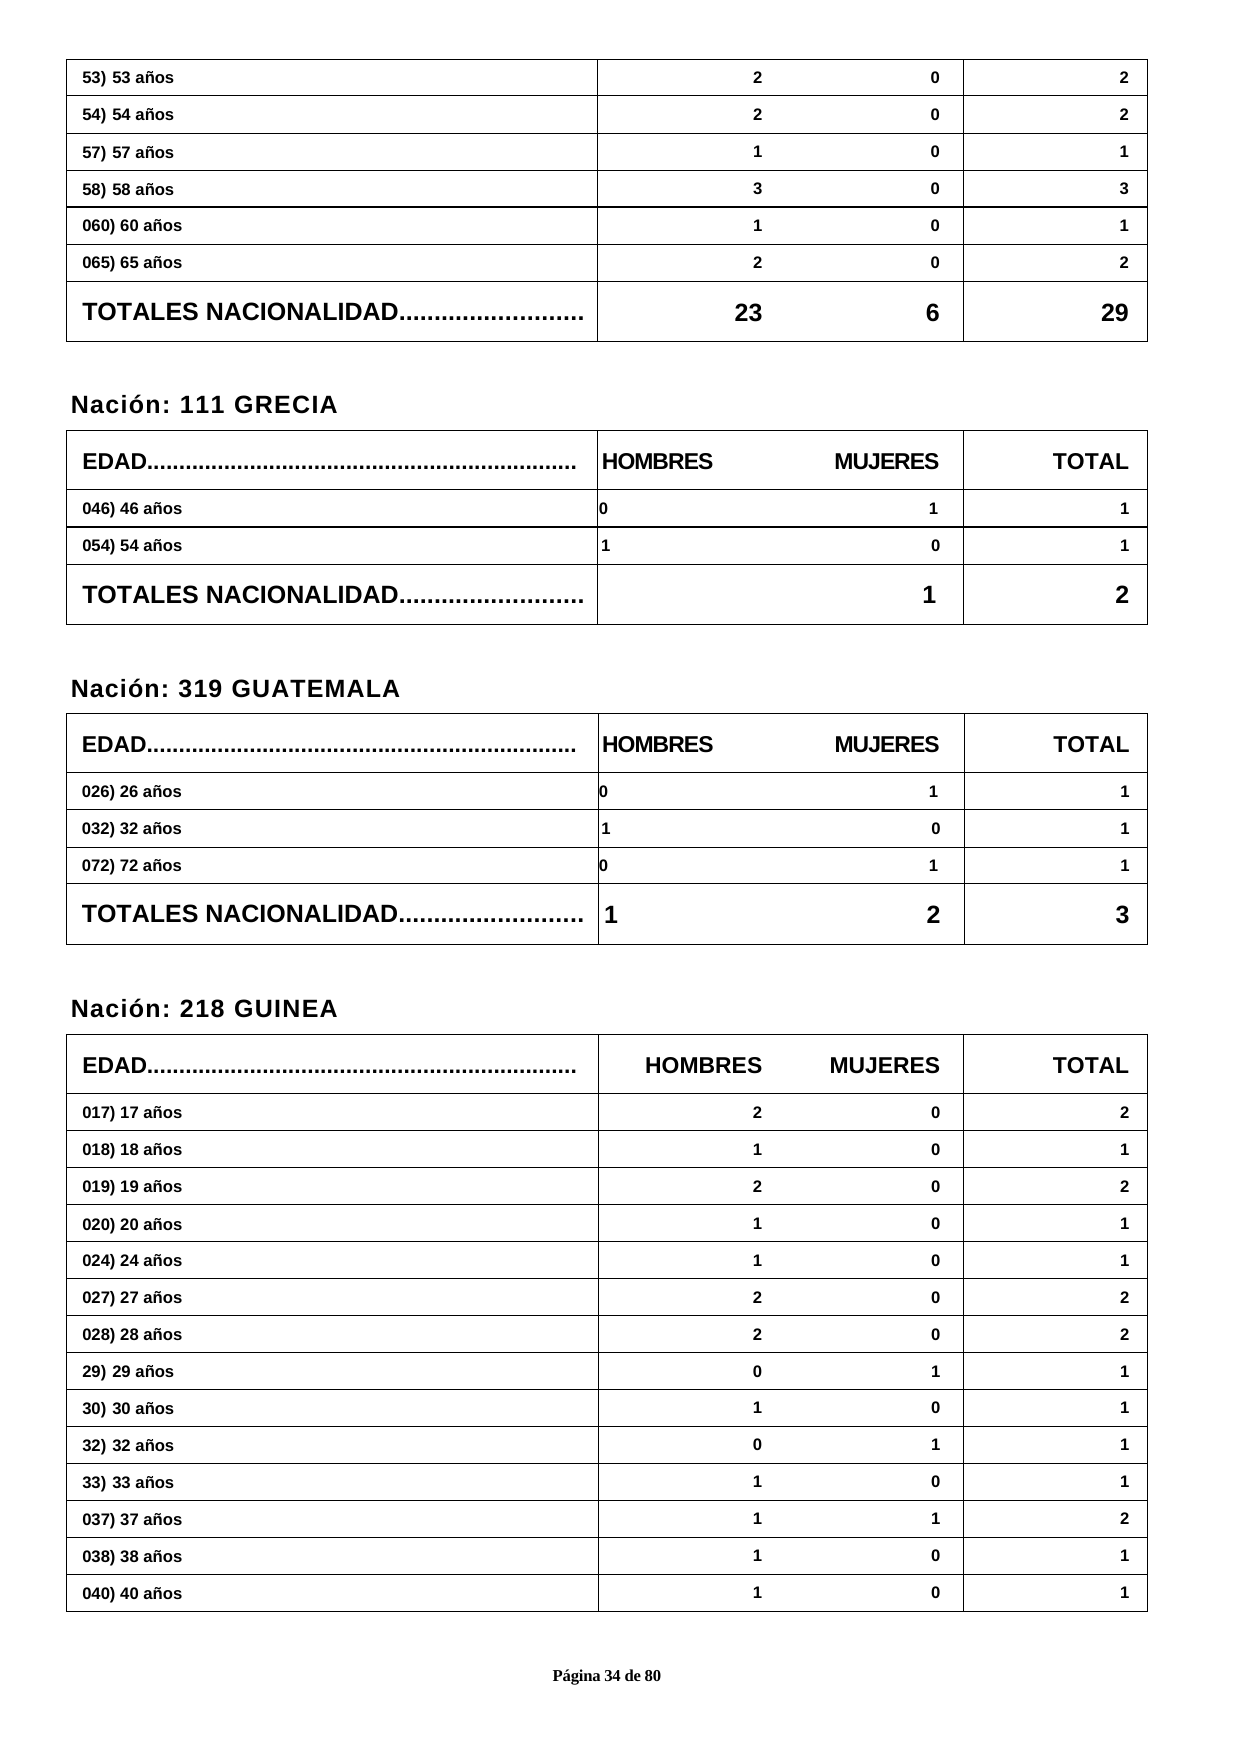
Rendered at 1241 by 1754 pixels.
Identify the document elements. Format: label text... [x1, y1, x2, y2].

table_cell 2 [964, 1279, 1147, 1315]
table_cell 1 [964, 1131, 1147, 1167]
table_cell 6 [845, 282, 963, 341]
table_cell 1 [964, 134, 1147, 169]
table_cell 0 [845, 245, 963, 281]
table_cell 1 [964, 1427, 1147, 1463]
table_cell 1 1 [598, 565, 963, 624]
table_header 53 años [67, 60, 597, 95]
table_cell 1 0 [598, 528, 963, 564]
table_cell 0 [845, 208, 963, 243]
table_cell 0 [599, 1427, 797, 1463]
table_cell 1 [965, 810, 1147, 846]
table_cell 1 [964, 528, 1147, 564]
table_header HOMBRES [599, 1035, 797, 1093]
table_header EDAD [67, 431, 597, 489]
table_cell 2 [964, 1501, 1147, 1537]
table_cell 1 [797, 1501, 963, 1537]
text Nación: 218 GUINEA [71, 996, 1151, 1022]
table_cell 1 [598, 134, 845, 169]
table_cell TOTALES NACIONALIDAD [67, 282, 597, 341]
table_header HOMBRES MUJERES [598, 431, 963, 489]
table_cell 2 [964, 245, 1147, 281]
table_cell 0 [797, 1205, 963, 1241]
table_cell 065) 65 años [67, 245, 597, 281]
table_cell 1 [599, 1501, 797, 1537]
text Nación: 319 GUATEMALA [71, 676, 1151, 702]
table_cell 2 [964, 565, 1147, 624]
table_cell 2 [599, 1094, 797, 1130]
table_cell 0 [797, 1316, 963, 1352]
table_header HOMBRES MUJERES [599, 714, 964, 772]
table_cell 1 [599, 1575, 797, 1611]
text Página 34 de 80 [63, 1666, 1151, 1685]
table_cell 2 [964, 1094, 1147, 1130]
table_cell 028) 28 años [67, 1316, 598, 1352]
table_header TOTAL [965, 714, 1147, 772]
table_header 2 [964, 60, 1147, 95]
table_cell 1 [964, 1464, 1147, 1500]
table_cell 1 [964, 1242, 1147, 1278]
table_cell 30 años [67, 1390, 598, 1426]
table_cell 0 [797, 1242, 963, 1278]
table_cell 060) 60 años [67, 208, 597, 243]
table_cell 2 [964, 96, 1147, 132]
table_cell 1 2 [599, 884, 964, 944]
table_cell 0 [845, 96, 963, 132]
table_cell 037) 37 años [67, 1501, 598, 1537]
table_cell 2 [598, 245, 845, 281]
table_cell 1 [797, 1353, 963, 1389]
table_cell 33 años [67, 1464, 598, 1500]
table_cell 0 [797, 1390, 963, 1426]
table_cell 032) 32 años [67, 810, 598, 846]
table_cell 0 [845, 134, 963, 169]
table_cell 1 [599, 1242, 797, 1278]
table_cell 1 [964, 1575, 1147, 1611]
table_cell 017) 17 años [67, 1094, 598, 1130]
table_cell 0 [797, 1168, 963, 1204]
table_cell 58 años [67, 171, 597, 206]
table_cell 1 [964, 1353, 1147, 1389]
table_cell 3 [964, 171, 1147, 206]
table_header EDAD [67, 1035, 598, 1093]
table_cell TOTALES NACIONALIDAD [67, 565, 597, 624]
table_cell 1 [965, 848, 1147, 883]
table_cell 2 [964, 1168, 1147, 1204]
table_cell 1 [599, 1538, 797, 1574]
table_cell 027) 27 años [67, 1279, 598, 1315]
table_cell 1 [965, 773, 1147, 809]
table_cell 23 [598, 282, 845, 341]
table_cell 2 [964, 1316, 1147, 1352]
table_cell 072) 72 años [67, 848, 598, 883]
table_cell 1 [599, 1464, 797, 1500]
table_cell 0 1 [599, 848, 964, 883]
table_cell 1 [964, 490, 1147, 526]
table_cell 1 [964, 1538, 1147, 1574]
table_cell 2 [599, 1279, 797, 1315]
table_cell 024) 24 años [67, 1242, 598, 1278]
table_cell 0 [797, 1538, 963, 1574]
table_cell 0 [845, 171, 963, 206]
table_cell 1 [598, 208, 845, 243]
table_header TOTAL [964, 431, 1147, 489]
table_header MUJERES [797, 1035, 963, 1093]
table_cell 018) 18 años [67, 1131, 598, 1167]
table_cell 0 [797, 1094, 963, 1130]
table_cell 0 [797, 1131, 963, 1167]
table_cell 046) 46 años [67, 490, 597, 526]
table_cell 2 [599, 1168, 797, 1204]
table_cell 1 [964, 208, 1147, 243]
table_cell 020) 20 años [67, 1205, 598, 1241]
table_cell 1 [964, 1205, 1147, 1241]
table_cell 019) 19 años [67, 1168, 598, 1204]
table_cell 040) 40 años [67, 1575, 598, 1611]
text Nación: 111 GRECIA [71, 393, 1151, 419]
table_cell TOTALES NACIONALIDAD [67, 884, 598, 944]
table_cell 0 [797, 1279, 963, 1315]
table_cell 026) 26 años [67, 773, 598, 809]
table_cell 1 [797, 1427, 963, 1463]
table_cell 0 1 [599, 773, 964, 809]
table_cell 0 [797, 1464, 963, 1500]
table_cell 038) 38 años [67, 1538, 598, 1574]
table_cell 0 1 [598, 490, 963, 526]
table_cell 054) 54 años [67, 528, 597, 564]
table_cell 1 [599, 1390, 797, 1426]
table_cell 2 [598, 96, 845, 132]
table_header 2 [598, 60, 845, 95]
table_header 0 [845, 60, 963, 95]
table_cell 29 años [67, 1353, 598, 1389]
table_header TOTAL [964, 1035, 1147, 1093]
table_cell 0 [797, 1575, 963, 1611]
table_cell 57 años [67, 134, 597, 169]
table_cell 1 [599, 1205, 797, 1241]
table_cell 29 [964, 282, 1147, 341]
table_cell 32 años [67, 1427, 598, 1463]
table_cell 1 [599, 1131, 797, 1167]
table_cell 0 [599, 1353, 797, 1389]
table_cell 1 [964, 1390, 1147, 1426]
table_cell 54 años [67, 96, 597, 132]
table_cell 3 [598, 171, 845, 206]
table_header EDAD [67, 714, 598, 772]
table_cell 2 [599, 1316, 797, 1352]
table_cell 3 [965, 884, 1147, 944]
table_cell 1 0 [599, 810, 964, 846]
